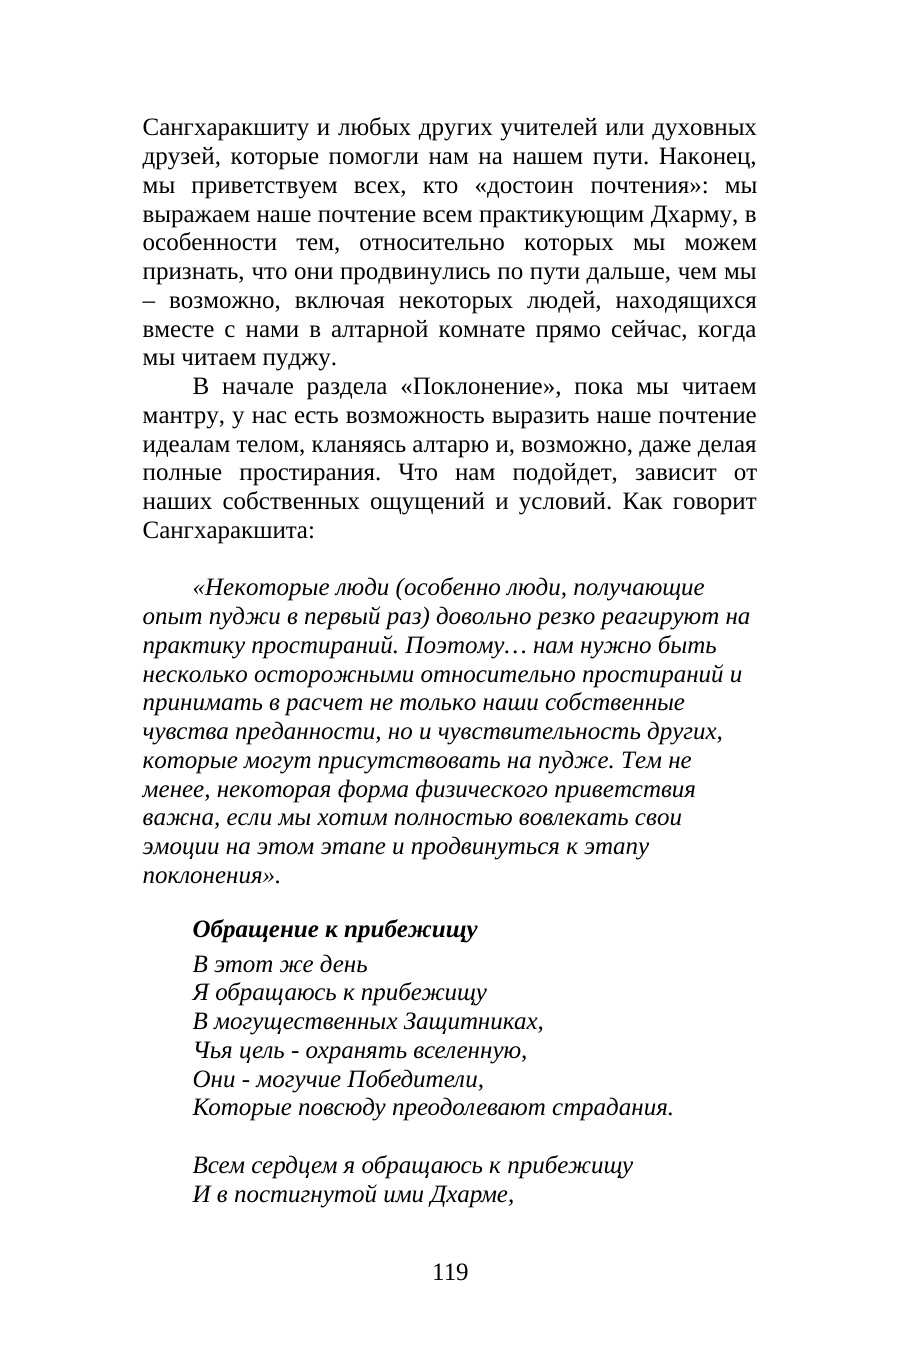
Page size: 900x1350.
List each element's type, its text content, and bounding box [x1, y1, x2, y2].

text Сангхаракшиту и любых других учителей или духовных друзей, которые помогли нам на нашем пути. Наконец, мы приветствуем всех, кто «достоин почтения»: мы выражаем наше почтение всем практикующим Дхарму, в особенности тем, относительно которых мы можем признать, что они продвинулись по пути дальше, чем мы – возможно, включая некоторых людей, находящихся вместе с нами в алтарной комнате прямо сейчас, когда мы читаем пуджу. [142, 112, 757, 371]
text В этот же день [142, 949, 757, 977]
text Чья цель - охранять вселенную, [142, 1035, 757, 1064]
text Они - могучие Победители, [142, 1064, 757, 1092]
text Всем сердцем я обращаюсь к прибежищу [142, 1150, 757, 1179]
subtitle Обращение к прибежищу [142, 914, 757, 942]
text «Некоторые люди (особенно люди, получающие опыт пуджи в первый раз) довольно резко реагируют на практику простираний. Поэтому… нам нужно быть несколько осторожными относительно простираний и принимать в расчет не только наши собственные чувства преданности, но и чувствительность других, которые могут присутствовать на пудже. Тем не менее, некоторая форма физического приветствия важна, если мы хотим полностью вовлекать свои эмоции на этом этапе и продвинуться к этапу поклонения». [142, 572, 757, 889]
text И в постигнутой ими Дхарме, [142, 1179, 757, 1207]
text Которые повсюду преодолевают страдания. [142, 1092, 757, 1121]
text В начале раздела «Поклонение», пока мы читаем мантру, у нас есть возможность выразить наше почтение идеалам телом, кланяясь алтарю и, возможно, даже делая полные простирания. Что нам подойдет, зависит от наших собственных ощущений и условий. Как говорит Сангхаракшита: [142, 371, 757, 544]
text Я обращаюсь к прибежищу [142, 977, 757, 1006]
text В могущественных Защитниках, [142, 1006, 757, 1035]
